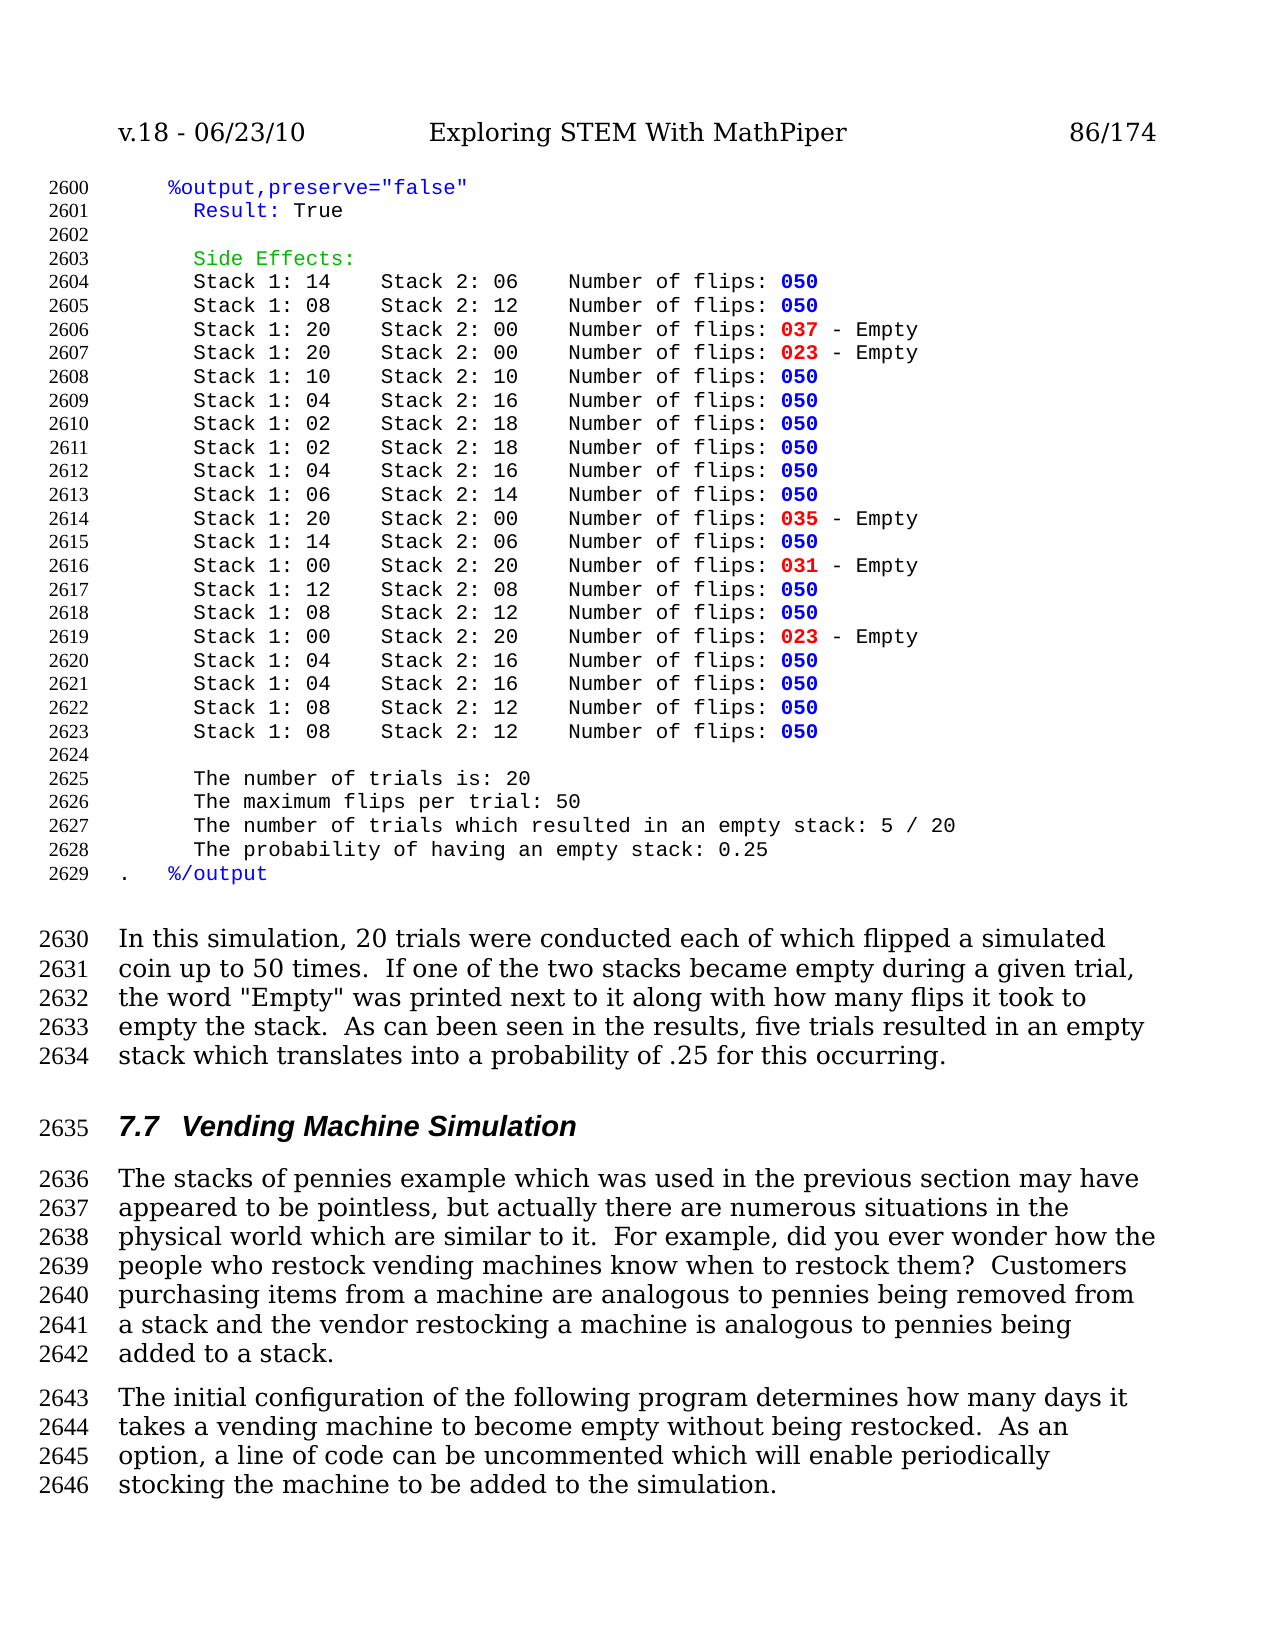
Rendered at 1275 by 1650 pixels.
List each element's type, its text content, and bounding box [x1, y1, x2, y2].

text Stack 1: 06 Stack 2: 14 Number of flips: 050 [118, 484, 1157, 508]
text The stacks of pennies example which was used in the previous section may have appeared to be pointless, but actually there are numerous situations in the physical world which are similar to it. For example, did you ever wonder how the people who restock vending machines know when to restock them? Customers purchasing items from a machine are analogous to pennies being removed from a stack and the vendor restocking a machine is analogous to pennies being added to a stack. [118, 1164, 1157, 1368]
text Stack 1: 08 Stack 2: 12 Number of flips: 050 [118, 295, 1157, 319]
text Stack 1: 20 Stack 2: 00 Number of flips: 037 - Empty [118, 319, 1157, 342]
text Side Effects: [118, 248, 1157, 271]
text Stack 1: 00 Stack 2: 20 Number of flips: 023 - Empty [118, 626, 1157, 650]
text Stack 1: 20 Stack 2: 00 Number of flips: 023 - Empty [118, 342, 1157, 366]
text Stack 1: 08 Stack 2: 12 Number of flips: 050 [118, 721, 1157, 744]
text Result: True [118, 200, 1157, 224]
text Stack 1: 04 Stack 2: 16 Number of flips: 050 [118, 389, 1157, 413]
text Stack 1: 14 Stack 2: 06 Number of flips: 050 [118, 271, 1157, 295]
text Stack 1: 04 Stack 2: 16 Number of flips: 050 [118, 650, 1157, 673]
text . %/output [118, 862, 1157, 886]
text Stack 1: 20 Stack 2: 00 Number of flips: 035 - Empty [118, 508, 1157, 531]
text Stack 1: 08 Stack 2: 12 Number of flips: 050 [118, 697, 1157, 721]
text The initial configuration of the following program determines how many days it takes a vending machine to become empty without being restocked. As an option, a line of code can be uncommented which will enable periodically stocking the machine to be added to the simulation. [118, 1383, 1157, 1500]
text Stack 1: 00 Stack 2: 20 Number of flips: 031 - Empty [118, 555, 1157, 579]
text Stack 1: 02 Stack 2: 18 Number of flips: 050 [118, 413, 1157, 437]
text Stack 1: 04 Stack 2: 16 Number of flips: 050 [118, 461, 1157, 484]
text Stack 1: 12 Stack 2: 08 Number of flips: 050 [118, 579, 1157, 602]
text The probability of having an empty stack: 0.25 [118, 839, 1157, 862]
text Stack 1: 10 Stack 2: 10 Number of flips: 050 [118, 366, 1157, 389]
text Stack 1: 08 Stack 2: 12 Number of flips: 050 [118, 602, 1157, 626]
text Stack 1: 14 Stack 2: 06 Number of flips: 050 [118, 531, 1157, 555]
subtitle Vending Machine Simulation [118, 1109, 1157, 1143]
text The maximum flips per trial: 50 [118, 792, 1157, 815]
text Stack 1: 04 Stack 2: 16 Number of flips: 050 [118, 673, 1157, 697]
text The number of trials which resulted in an empty stack: 5 / 20 [118, 815, 1157, 839]
text The number of trials is: 20 [118, 768, 1157, 792]
text In this simulation, 20 trials were conducted each of which flipped a simulated coin up to 50 times. If one of the two stacks became empty during a given trial, the word "Empty" was printed next to it along with how many flips it took to empty the stack. As can been seen in the results, five trials resulted in an empty stack which translates into a probability of .25 for this occurring. [118, 924, 1157, 1070]
text %output,preserve="false" [118, 177, 1157, 200]
text Stack 1: 02 Stack 2: 18 Number of flips: 050 [118, 437, 1157, 461]
